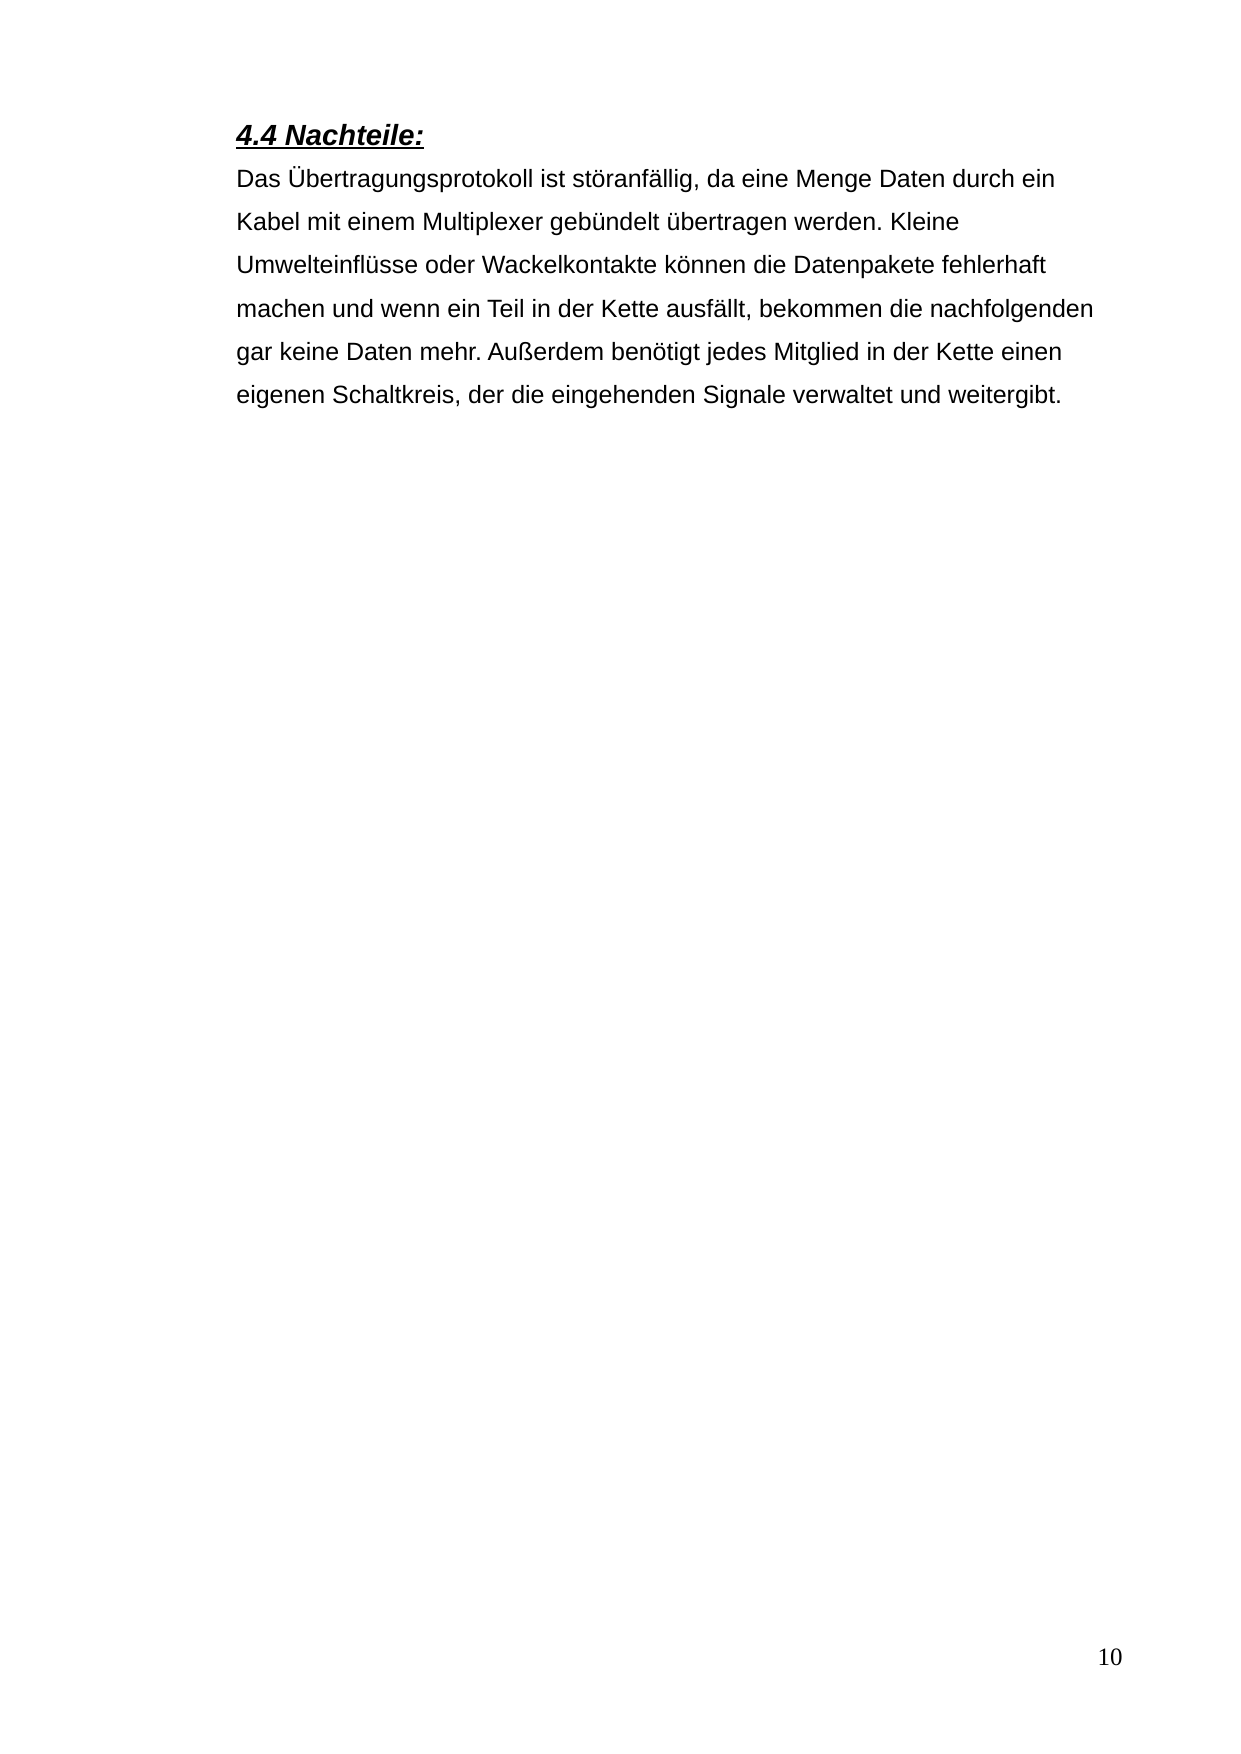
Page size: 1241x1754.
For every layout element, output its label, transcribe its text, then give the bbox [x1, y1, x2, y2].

subtitle 4.4 Nachteile: [236, 118, 1122, 152]
text Das Übertragungsprotokoll ist störanfällig, da eine Menge Daten durch ein Kabel mit einem Multiplexer gebündelt übertragen werden. Kleine Umwelteinflüsse oder Wackelkontakte können die Datenpakete fehlerhaft machen und wenn ein Teil in der Kette ausfällt, bekommen die nachfolgenden gar keine Daten mehr. Außerdem benötigt jedes Mitglied in der Kette einen eigenen Schaltkreis, der die eingehenden Signale verwaltet und weitergibt. [236, 164, 1122, 408]
